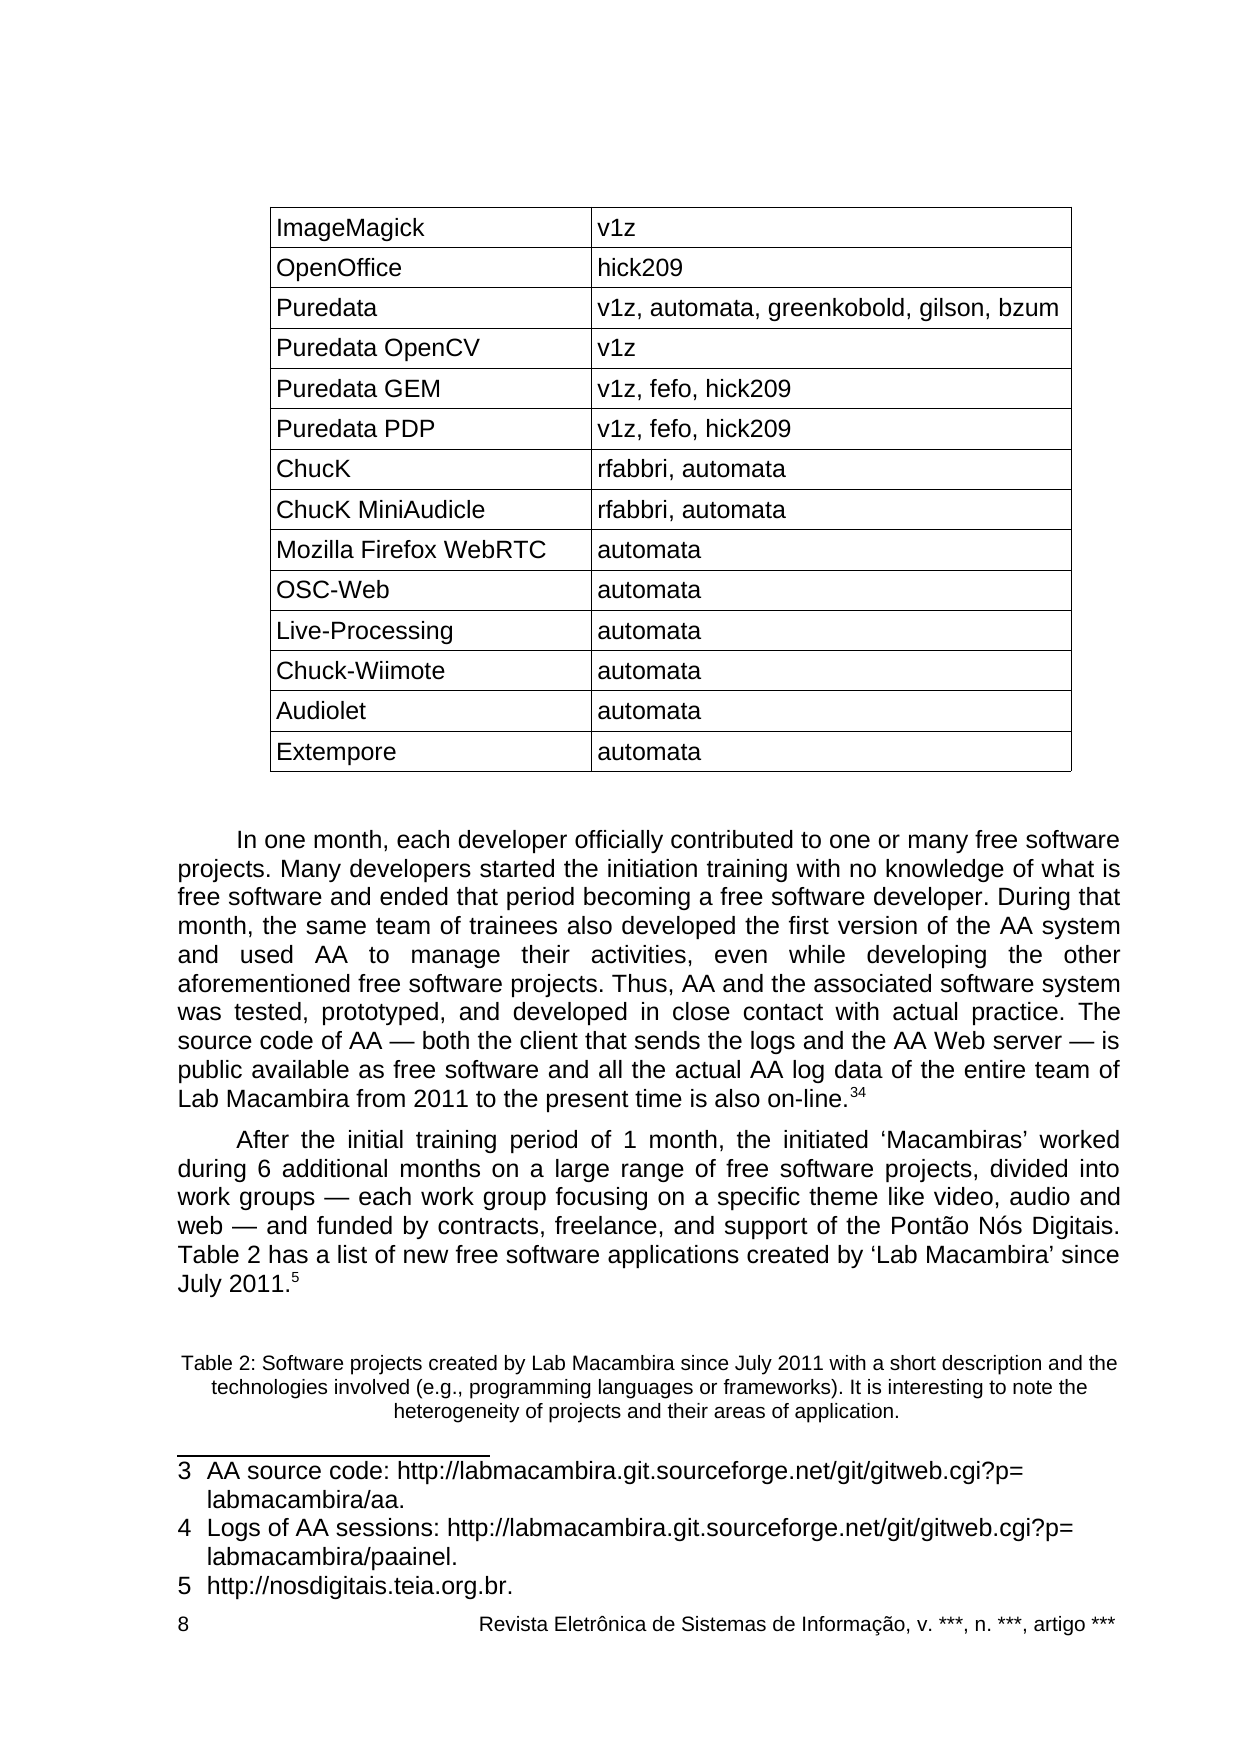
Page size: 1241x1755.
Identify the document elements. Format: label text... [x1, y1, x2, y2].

table_cell automata [592, 732, 1071, 771]
table_cell v1z, automata, greenkobold, gilson, bzum [592, 288, 1071, 328]
text Table 2: Software projects created by Lab Macambira since July 2011 with a short description and the technologies involved (e.g., programming languages or frameworks). It is interesting to note the heterogeneity of projects and their areas of application. [177, 1351, 1122, 1423]
table_cell Chuck-Wiimote [271, 651, 591, 690]
table_cell v1z [592, 208, 1071, 247]
table_cell rfabbri, automata [592, 490, 1071, 529]
table_cell v1z, fefo, hick209 [592, 409, 1071, 448]
text After the initial training period of 1 month, the initiated ‘Macambiras’ worked during 6 additional months on a large range of free software projects, divided into work groups — each work group focusing on a specific theme like video, audio and web — and funded by contracts, freelance, and support of the Pontão Nós Digitais. Table 2 has a list of new free software applications created by ‘Lab Macambira’ since July 2011. [177, 1125, 1122, 1297]
text http://nosdigitais.teia.org.br. [177, 1571, 1122, 1599]
table_cell OpenOffice [271, 248, 591, 287]
table_cell Puredata GEM [271, 369, 591, 408]
table_cell Puredata PDP [271, 409, 591, 448]
table_cell Extempore [271, 732, 591, 771]
table_cell Mozilla Firefox WebRTC [271, 530, 591, 569]
table_cell rfabbri, automata [592, 450, 1071, 489]
table_cell automata [592, 651, 1071, 690]
table_cell v1z, fefo, hick209 [592, 369, 1071, 408]
table_cell OSC-Web [271, 571, 591, 610]
text In one month, each developer officially contributed to one or many free software projects. Many developers started the initiation training with no knowledge of what is free software and ended that period becoming a free software developer. During that month, the same team of trainees also developed the first version of the AA system and used AA to manage their activities, even while developing the other aforementioned free software projects. Thus, AA and the associated software system was tested, prototyped, and developed in close contact with actual practice. The source code of AA — both the client that sends the logs and the AA Web server — is public available as free software and all the actual AA log data of the entire team of Lab Macambira from 2011 to the present time is also on-line. [177, 825, 1122, 1112]
table_cell ChucK [271, 450, 591, 489]
table_cell automata [592, 530, 1071, 569]
table_cell ImageMagick [271, 208, 591, 247]
table_cell Live-Processing [271, 611, 591, 650]
table_cell Puredata [271, 288, 591, 328]
table_cell automata [592, 571, 1071, 610]
table_cell v1z [592, 329, 1071, 368]
text AA source code: http://labmacambira.git.sourceforge.net/git/gitweb.cgi?p= labmacambira/aa. [177, 1456, 1122, 1513]
table_cell hick209 [592, 248, 1071, 287]
table_cell automata [592, 611, 1071, 650]
table_cell Audiolet [271, 691, 591, 731]
text Logs of AA sessions: http://labmacambira.git.sourceforge.net/git/gitweb.cgi?p= labmacambira/paainel. [177, 1513, 1122, 1571]
table_cell ChucK MiniAudicle [271, 490, 591, 529]
table_cell Puredata OpenCV [271, 329, 591, 368]
table_cell automata [592, 691, 1071, 731]
